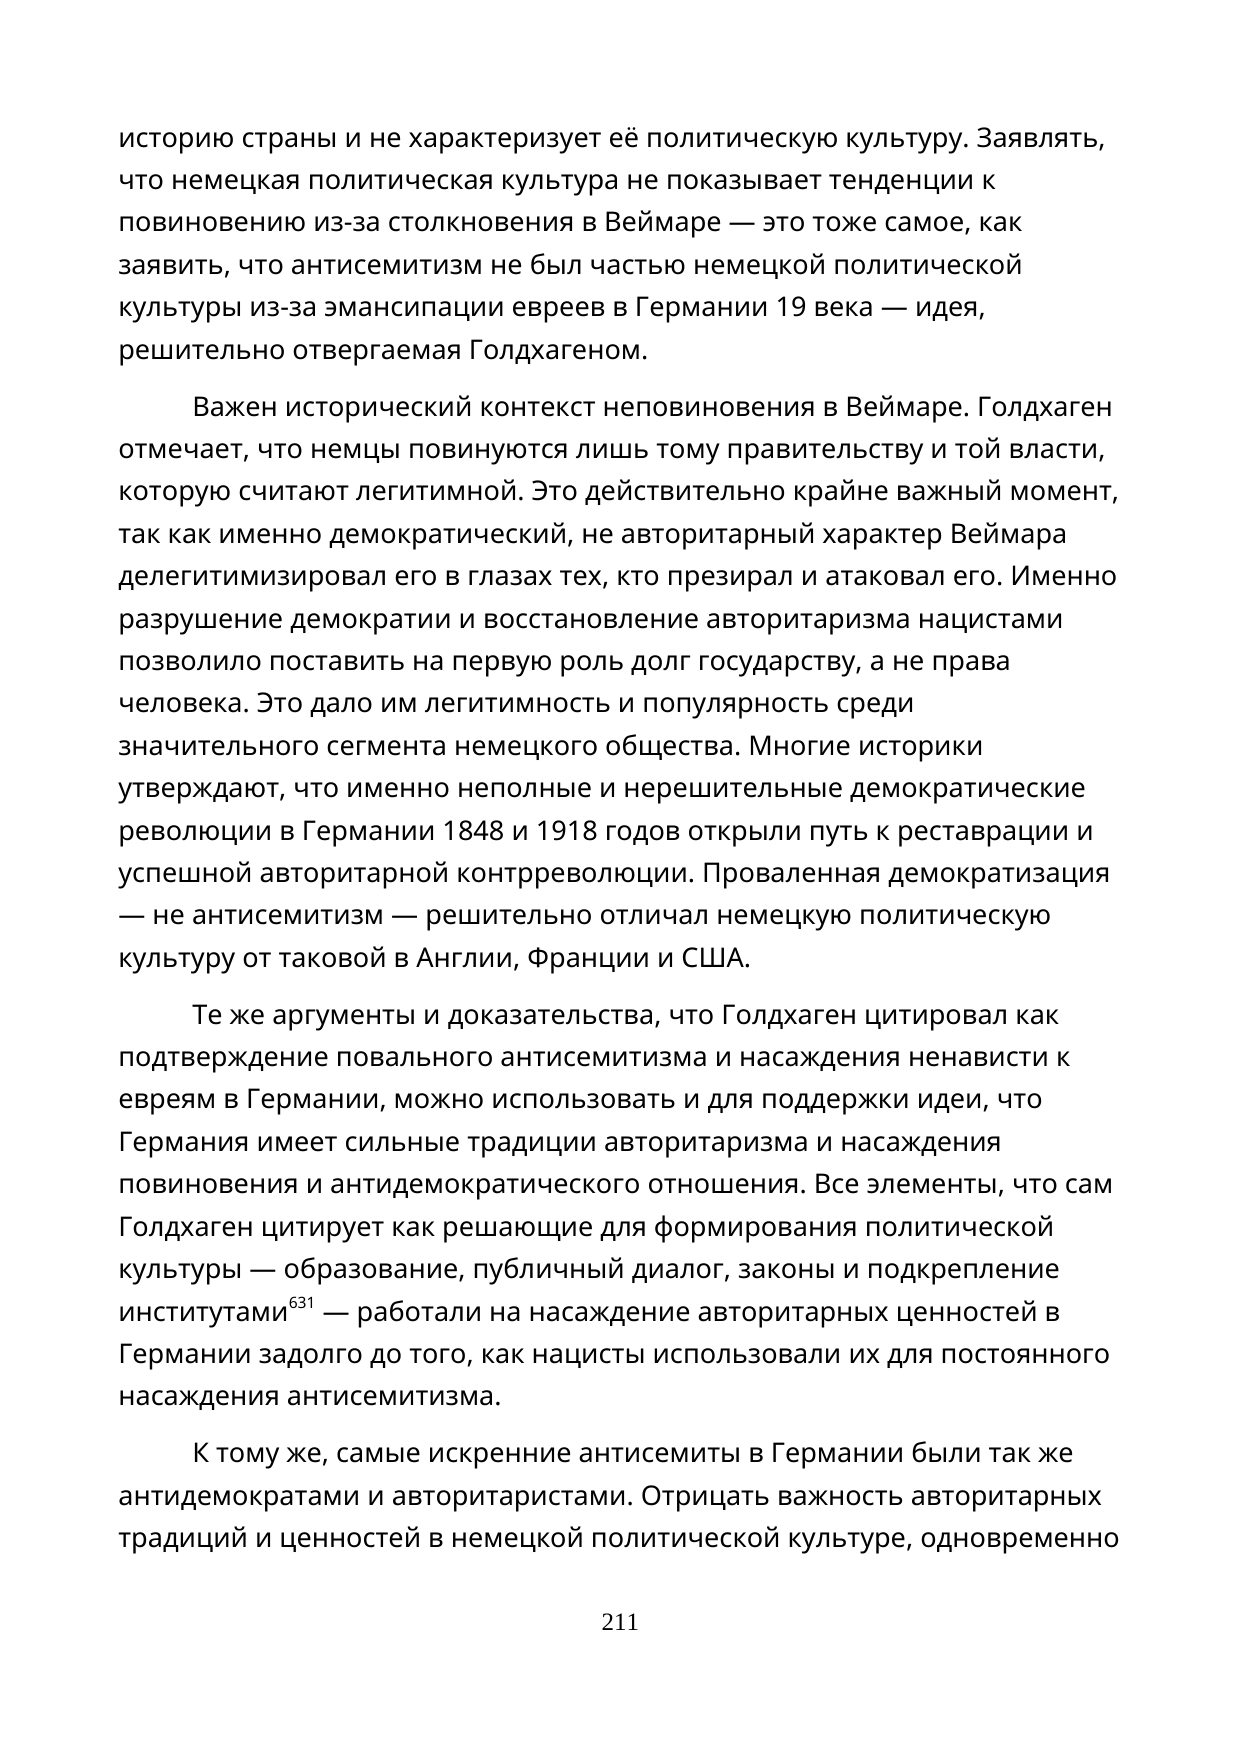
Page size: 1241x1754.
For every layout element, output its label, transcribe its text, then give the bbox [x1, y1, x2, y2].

text К тому же, самые искренние антисемиты в Германии были так же антидемократами и авторитаристами. Отрицать важность авторитарных традиций и ценностей в немецкой политической культуре, одновременно [118, 1434, 1122, 1555]
text Важен исторический контекст неповиновения в Веймаре. Голдхаген отмечает, что немцы повинуются лишь тому правительству и той власти, которую считают легитимной. Это действительно крайне важный момент, так как именно демократический, не авторитарный характер Веймара делегитимизировал его в глазах тех, кто презирал и атаковал его. Именно разрушение демократии и восстановление авторитаризма нацистами позволило поставить на первую роль долг государству, а не права человека. Это дало им легитимность и популярность среди значительного сегмента немецкого общества. Многие историки утверждают, что именно неполные и нерешительные демократические революции в Германии 1848 и 1918 годов открыли путь к реставрации и успешной авторитарной контрреволюции. Проваленная демократизация — не антисемитизм — решительно отличал немецкую политическую культуру от таковой в Англии, Франции и США. [118, 387, 1122, 975]
text Те же аргументы и доказательства, что Голдхаген цитировал как подтверждение повального антисемитизма и насаждения ненависти к евреям в Германии, можно использовать и для поддержки идеи, что Германия имеет сильные традиции авторитаризма и насаждения повиновения и антидемократического отношения. Все элементы, что сам Голдхаген цитирует как решающие для формирования политической культуры — образование, публичный диалог, законы и подкрепление институтами — работали на насаждение авторитарных ценностей в Германии задолго до того, как нацисты использовали их для постоянного насаждения антисемитизма. [118, 995, 1122, 1414]
text историю страны и не характеризует её политическую культуру. Заявлять, что немецкая политическая культура не показывает тенденции к повиновению из-за столкновения в Веймаре — это тоже самое, как заявить, что антисемитизм не был частью немецкой политической культуры из-за эмансипации евреев в Германии 19 века — идея, решительно отвергаемая Голдхагеном. [118, 118, 1122, 367]
